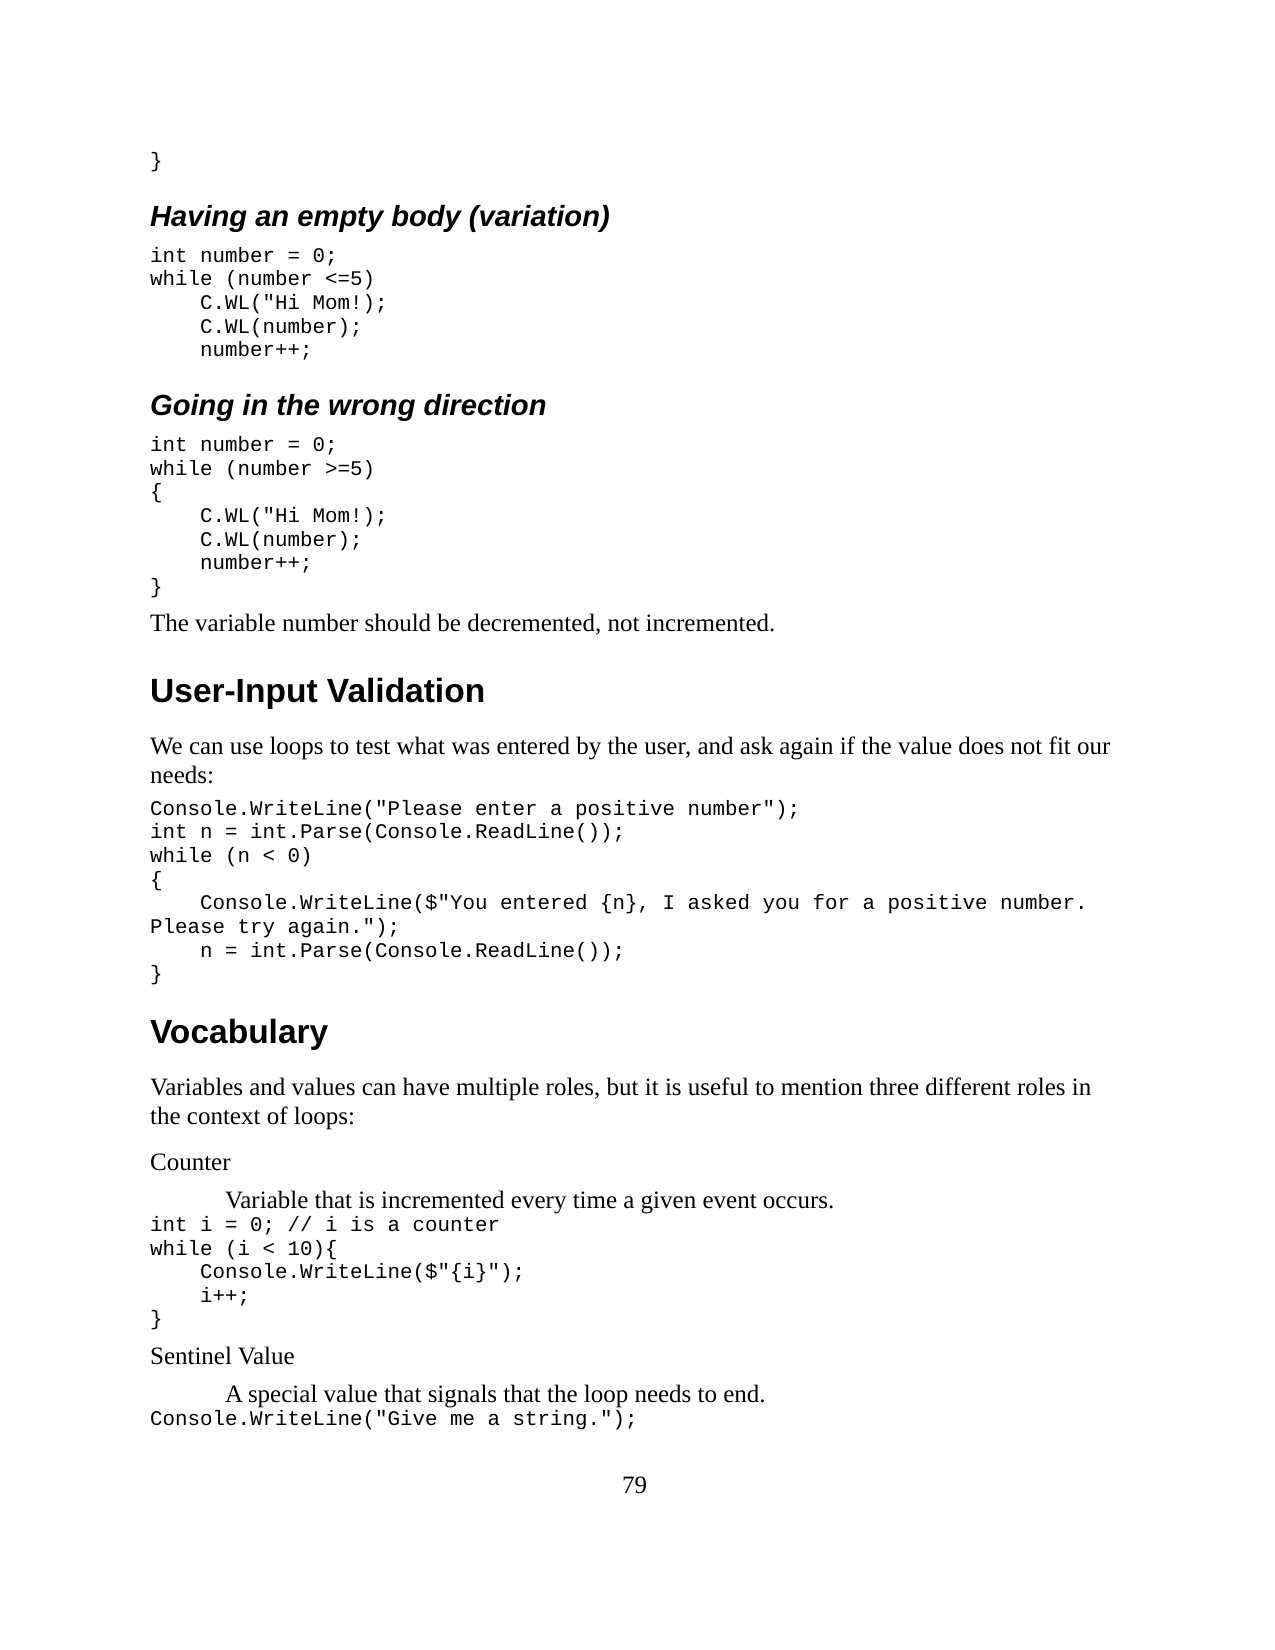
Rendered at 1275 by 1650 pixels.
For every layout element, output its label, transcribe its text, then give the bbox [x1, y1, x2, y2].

text We can use loops to test what was entered by the user, and ask again if the value does not fit our needs: [150, 731, 1125, 789]
text C.WL("Hi Mom!); [150, 505, 1125, 528]
text while (i < 10){ [150, 1237, 1125, 1261]
text The variable number should be decremented, not incremented. [150, 608, 1125, 637]
text } [150, 576, 1125, 599]
text Console.WriteLine("Give me a string."); [150, 1407, 1125, 1431]
text C.WL(number); [150, 528, 1125, 552]
text number++; [150, 552, 1125, 576]
text C.WL(number); [150, 316, 1125, 339]
text while (n < 0) [150, 845, 1125, 869]
subtitle Vocabulary [150, 1012, 1125, 1051]
text Sentinel Value [150, 1341, 1125, 1370]
text int n = int.Parse(Console.ReadLine()); [150, 821, 1125, 845]
text } [150, 150, 1125, 174]
text { [150, 869, 1125, 892]
text i++; [150, 1285, 1125, 1308]
subtitle User-Input Validation [150, 671, 1125, 710]
text Counter [150, 1147, 1125, 1176]
text while (number >=5) [150, 458, 1125, 481]
text C.WL("Hi Mom!); [150, 292, 1125, 316]
text Console.WriteLine("Please enter a positive number"); [150, 798, 1125, 821]
text while (number <=5) [150, 268, 1125, 292]
text { [150, 481, 1125, 505]
subtitle Going in the wrong direction [150, 388, 1125, 421]
text } [150, 1308, 1125, 1332]
text Variables and values can have multiple roles, but it is useful to mention three different roles in the context of loops: [150, 1072, 1125, 1129]
subtitle Having an empty body (variation) [150, 199, 1125, 232]
text int i = 0; // i is a counter [150, 1214, 1125, 1237]
text Console.WriteLine($"You entered {n}, I asked you for a positive number. Please try again."); [150, 892, 1125, 939]
text n = int.Parse(Console.ReadLine()); [150, 939, 1125, 963]
text int number = 0; [150, 434, 1125, 458]
text Variable that is incremented every time a given event occurs. [225, 1185, 1125, 1214]
text A special value that signals that the loop needs to end. [225, 1379, 1125, 1407]
text Console.WriteLine($"{i}"); [150, 1261, 1125, 1285]
text int number = 0; [150, 245, 1125, 268]
text } [150, 963, 1125, 987]
text number++; [150, 339, 1125, 363]
